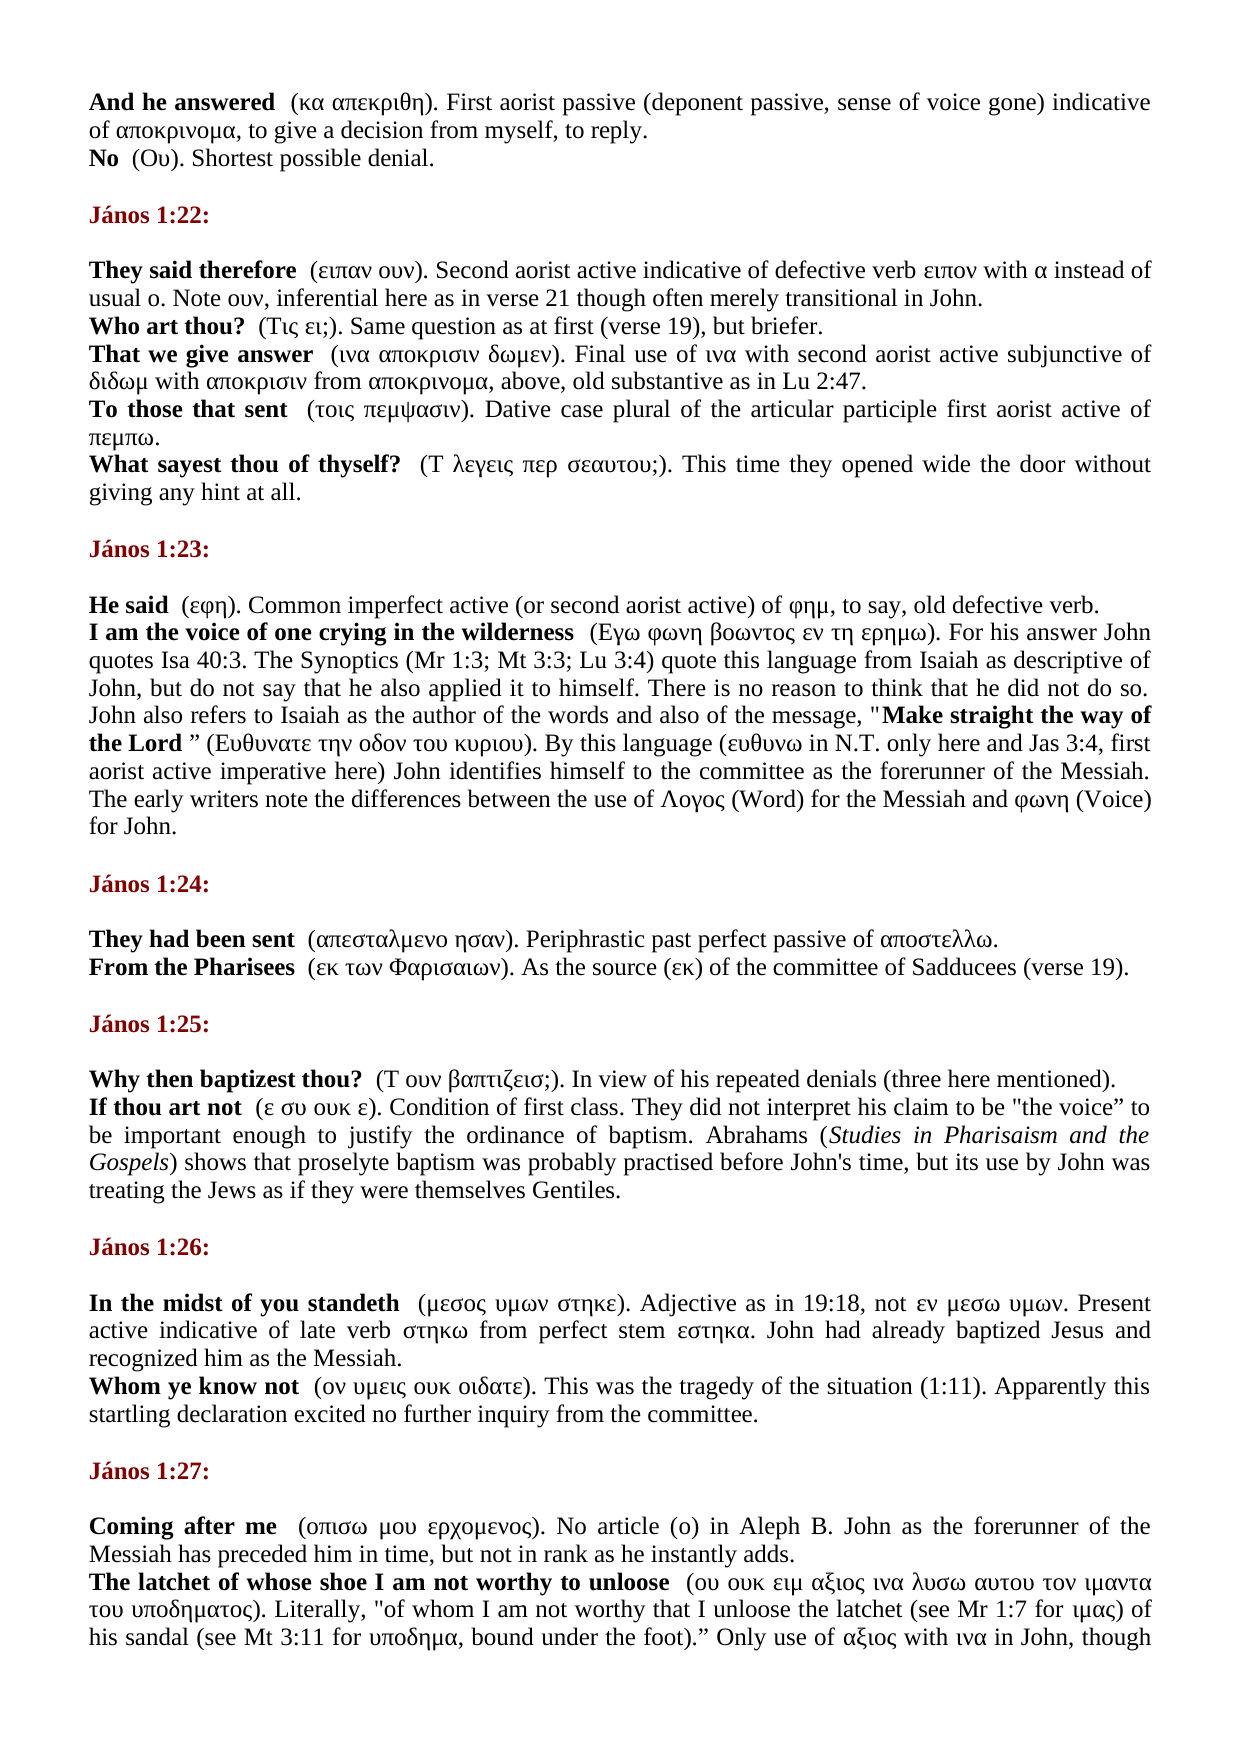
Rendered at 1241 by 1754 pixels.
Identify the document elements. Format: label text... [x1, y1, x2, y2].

text To those that sent (τοις πεμψασιν). Dative case plural of the articular participle first aorist active of πεμπω. [88, 395, 1152, 451]
text János 1:25: [88, 1010, 1152, 1038]
text Coming after me (οπισω μου ερχομενος). No article (ο) in Aleph B. John as the forerunner of the Messiah has preceded him in time, but not in rank as he instantly adds. [88, 1512, 1152, 1568]
text Who art thou? (Τις ει;). Same question as at first (verse 19), but briefer. [88, 312, 1152, 340]
text János 1:26: [88, 1233, 1152, 1261]
text Whom ye know not (ον υμεις ουκ οιδατε). This was the tragedy of the situation (1:11). Apparently this startling declaration excited no further inquiry from the committee. [88, 1372, 1152, 1427]
text From the Pharisees (εκ των Φαρισαιων). As the source (εκ) of the committee of Sadducees (verse 19). [88, 953, 1152, 981]
text What sayest thou of thyself? (Τ λεγεις περ σεαυτου;). This time they opened wide the door without giving any hint at all. [88, 451, 1152, 506]
text János 1:22: [88, 201, 1152, 229]
text They had been sent (απεσταλμενο ησαν). Periphrastic past perfect passive of αποστελλω. [88, 925, 1152, 953]
text No (Ου). Shortest possible denial. [88, 144, 1152, 172]
text János 1:23: [88, 535, 1152, 563]
text That we give answer (ινα αποκρισιν δωμεν). Final use of ινα with second aorist active subjunctive of διδωμ with αποκρισιν from αποκρινομα, above, old substantive as in Lu 2:47. [88, 340, 1152, 395]
text In the midst of you standeth (μεσος υμων στηκε). Adjective as in 19:18, not εν μεσω υμων. Present active indicative of late verb στηκω from perfect stem εστηκα. John had already baptized Jesus and recognized him as the Messiah. [88, 1289, 1152, 1372]
text He said (εφη). Common imperfect active (or second aorist active) of φημ, to say, old defective verb. [88, 591, 1152, 618]
text The latchet of whose shoe I am not worthy to unloose (ου ουκ ειμ αξιος ινα λυσω αυτου τον ιμαντα του υποδηματος). Literally, "of whom I am not worthy that I unloose the latchet (see Mr 1:7 for ιμας) of his sandal (see Mt 3:11 for υποδημα, bound under the foot).” Only use of αξιος with ινα in John, though [88, 1568, 1152, 1651]
text János 1:24: [88, 870, 1152, 897]
text János 1:27: [88, 1457, 1152, 1484]
text And he answered (κα απεκριθη). First aorist passive (deponent passive, sense of voice gone) indicative of αποκρινομα, to give a decision from myself, to reply. [88, 88, 1152, 144]
text I am the voice of one crying in the wilderness (Εγω φωνη βοωντος εν τη ερημω). For his answer John quotes Isa 40:3. The Synoptics (Mr 1:3; Mt 3:3; Lu 3:4) quote this language from Isaiah as descriptive of John, but do not say that he also applied it to himself. There is no reason to think that he did not do so. John also refers to Isaiah as the author of the words and also of the message, "Make straight the way of the Lord ” (Ευθυνατε την οδον του κυριου). By this language (ευθυνω in N.T. only here and Jas 3:4, first aorist active imperative here) John identifies himself to the committee as the forerunner of the Messiah. The early writers note the differences between the use of Λογος (Word) for the Messiah and φωνη (Voice) for John. [88, 618, 1152, 840]
text If thou art not (ε συ ουκ ε). Condition of first class. They did not interpret his claim to be "the voice” to be important enough to justify the ordinance of baptism. Abrahams (Studies in Pharisaism and the Gospels) shows that proselyte baptism was probably practised before John's time, but its use by John was treating the Jews as if they were themselves Gentiles. [88, 1093, 1152, 1204]
text Why then baptizest thou? (Τ ουν βαπτιζεισ;). In view of his repeated denials (three here mentioned). [88, 1065, 1152, 1093]
text They said therefore (ειπαν ουν). Second aorist active indicative of defective verb ειπον with α instead of usual ο. Note ουν, inferential here as in verse 21 though often merely transitional in John. [88, 257, 1152, 312]
